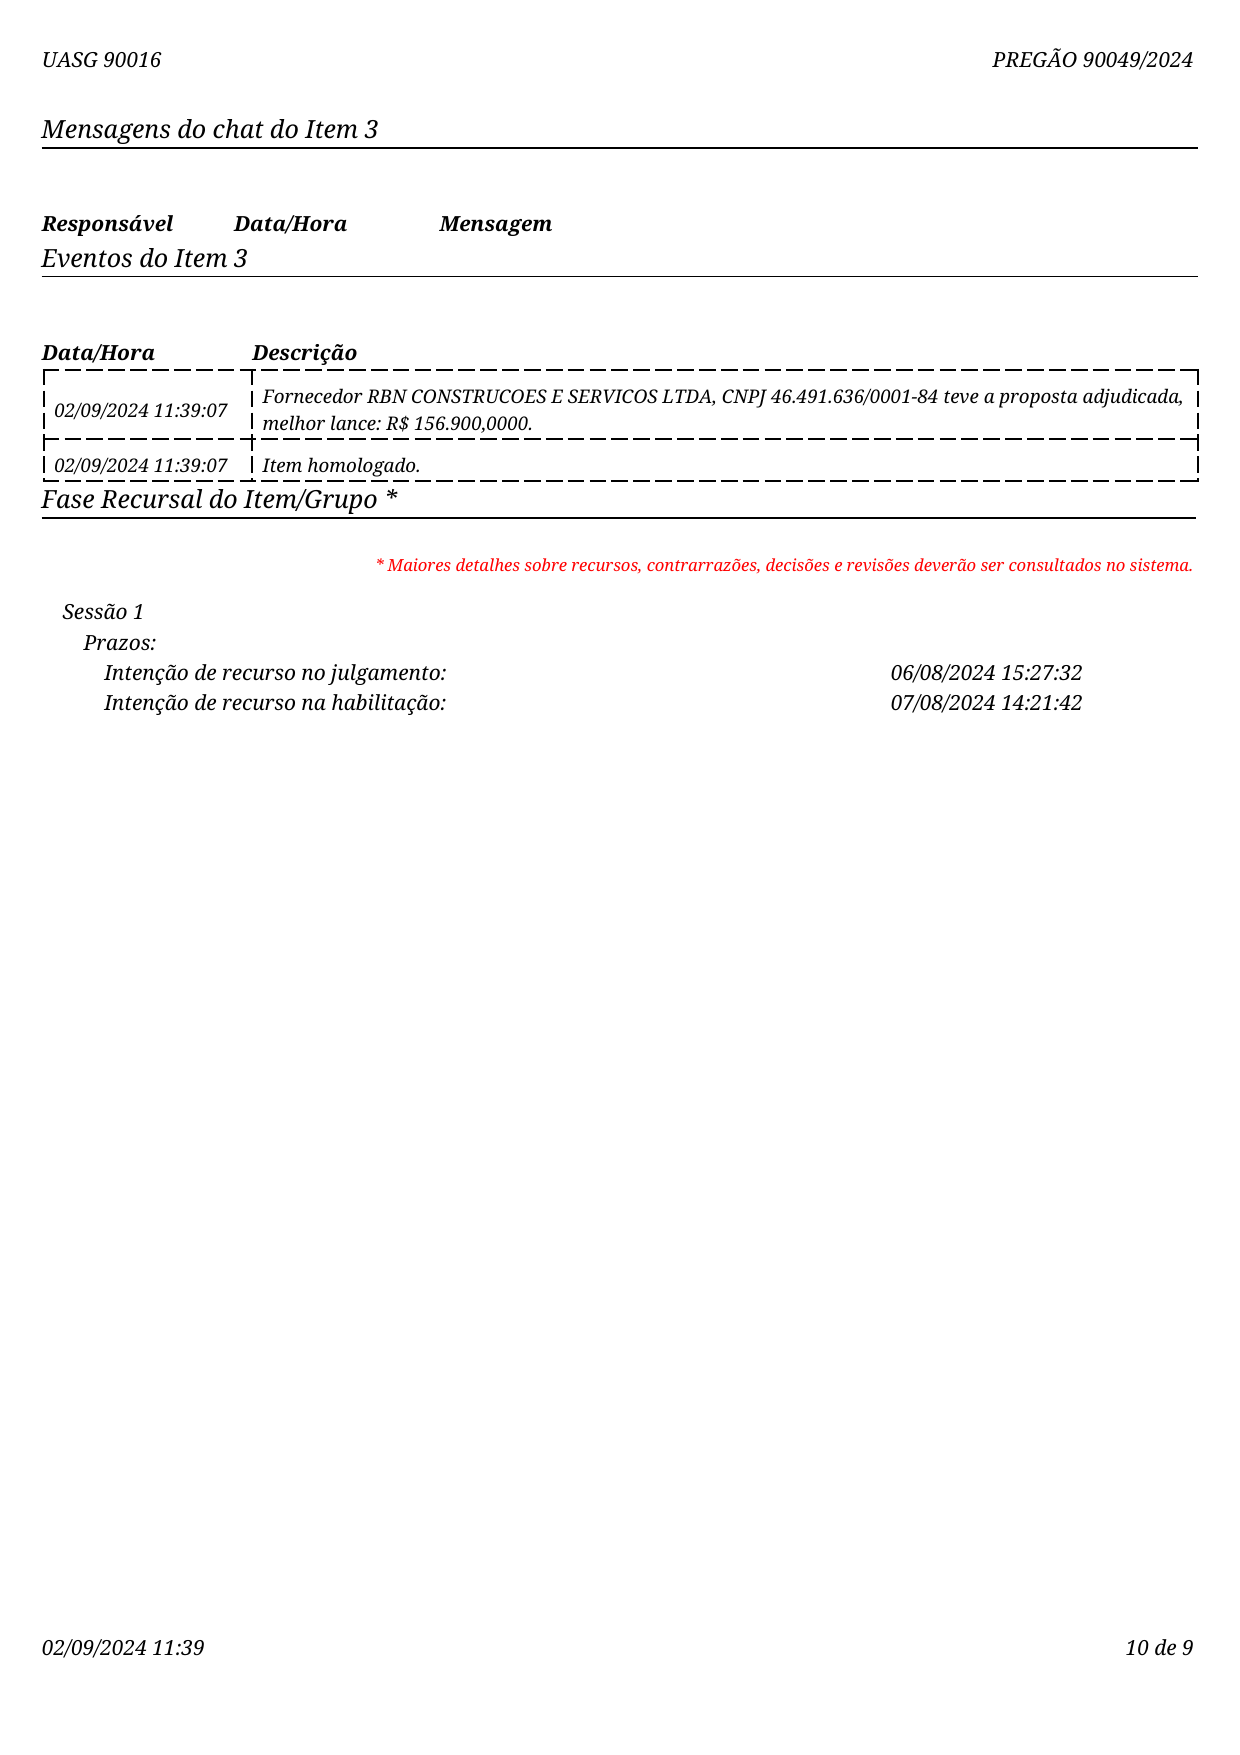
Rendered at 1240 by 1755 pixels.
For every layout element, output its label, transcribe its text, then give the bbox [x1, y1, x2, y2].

table_cell Intenção de recurso no julgamento: [63, 658, 518, 688]
text Data/Hora Descrição [42, 338, 1196, 366]
subtitle Eventos do Item 3 [41, 240, 1196, 274]
table_header Fornecedor RBN CONSTRUCOES E SERVICOS LTDA, CNPJ 46.491.636/0001-84 teve a proposta adjudicada, melhor lance: R$ 156.900,0000. [252, 369, 1198, 438]
table_header [518, 597, 1085, 658]
subtitle Mensagens do chat do Item 3 [41, 112, 1196, 146]
subtitle Fase Recursal do Item/Grupo * [41, 482, 1196, 516]
table_cell 02/09/2024 11:39:07 [44, 438, 252, 480]
table_cell 07/08/2024 14:21:42 [518, 688, 1085, 718]
table_cell Item homologado. [252, 438, 1198, 480]
table_header 02/09/2024 11:39:07 [44, 369, 252, 438]
table_cell 06/08/2024 15:27:32 [518, 658, 1085, 688]
table_header Sessão 1 Prazos: [63, 597, 518, 658]
table_cell Intenção de recurso na habilitação: [63, 688, 518, 718]
text Responsável Data/Hora Mensagem [42, 209, 1196, 238]
text * Maiores detalhes sobre recursos, contrarrazões, decisões e revisões deverão ser consultados no sistema. [42, 553, 1196, 576]
